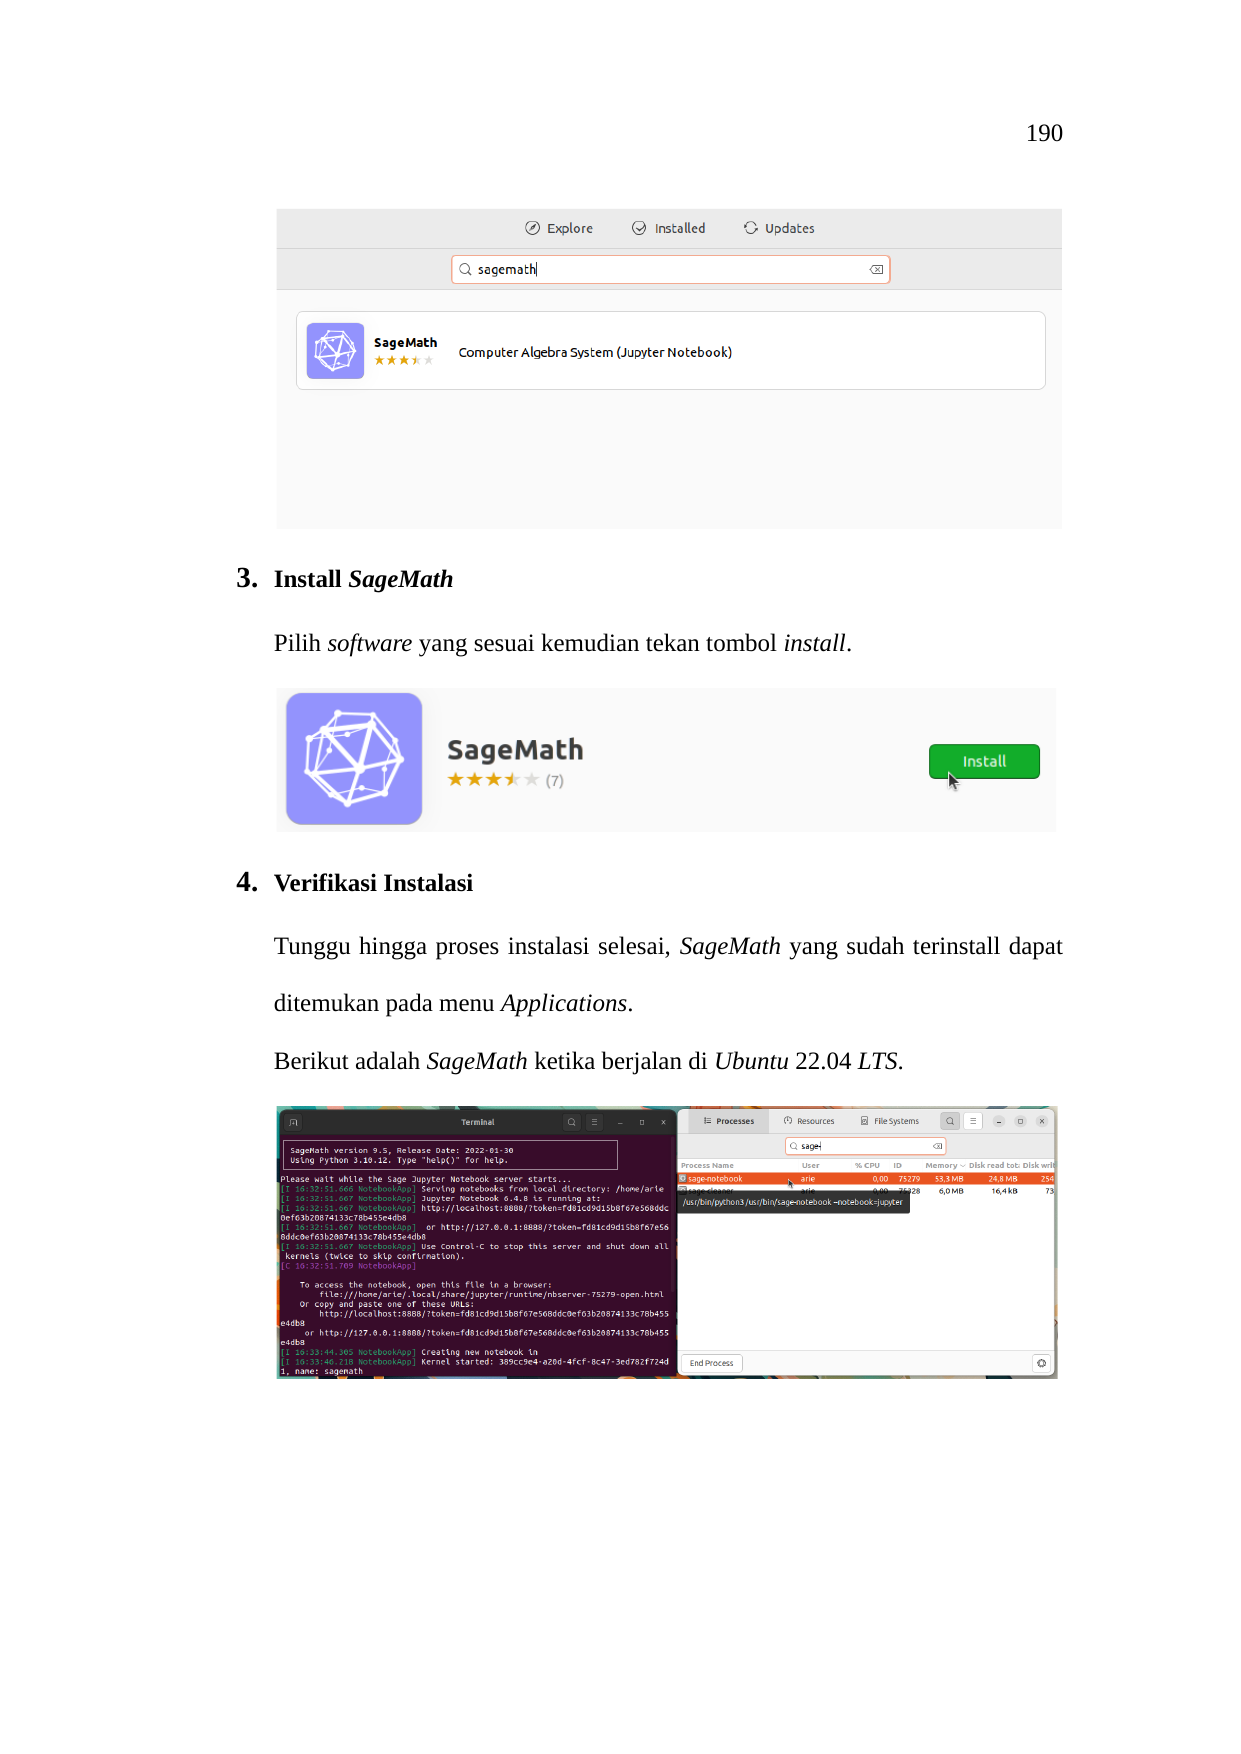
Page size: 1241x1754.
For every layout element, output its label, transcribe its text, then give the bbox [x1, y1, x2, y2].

list Install SageMath [236, 561, 1063, 594]
list Tunggu hingga proses instalasi selesai, SageMath yang sudah terinstall dapat ditemukan pada menu Applications. [236, 931, 1063, 1017]
picture [276, 208, 1062, 529]
list Berikut adalah SageMath ketika berjalan di Ubuntu 22.04 LTS. [236, 1046, 1063, 1074]
list Verifikasi Instalasi [236, 864, 1063, 897]
picture [276, 1106, 1058, 1379]
list Pilih software yang sesuai kemudian tekan tombol install. [236, 628, 1063, 656]
picture [276, 688, 1057, 832]
